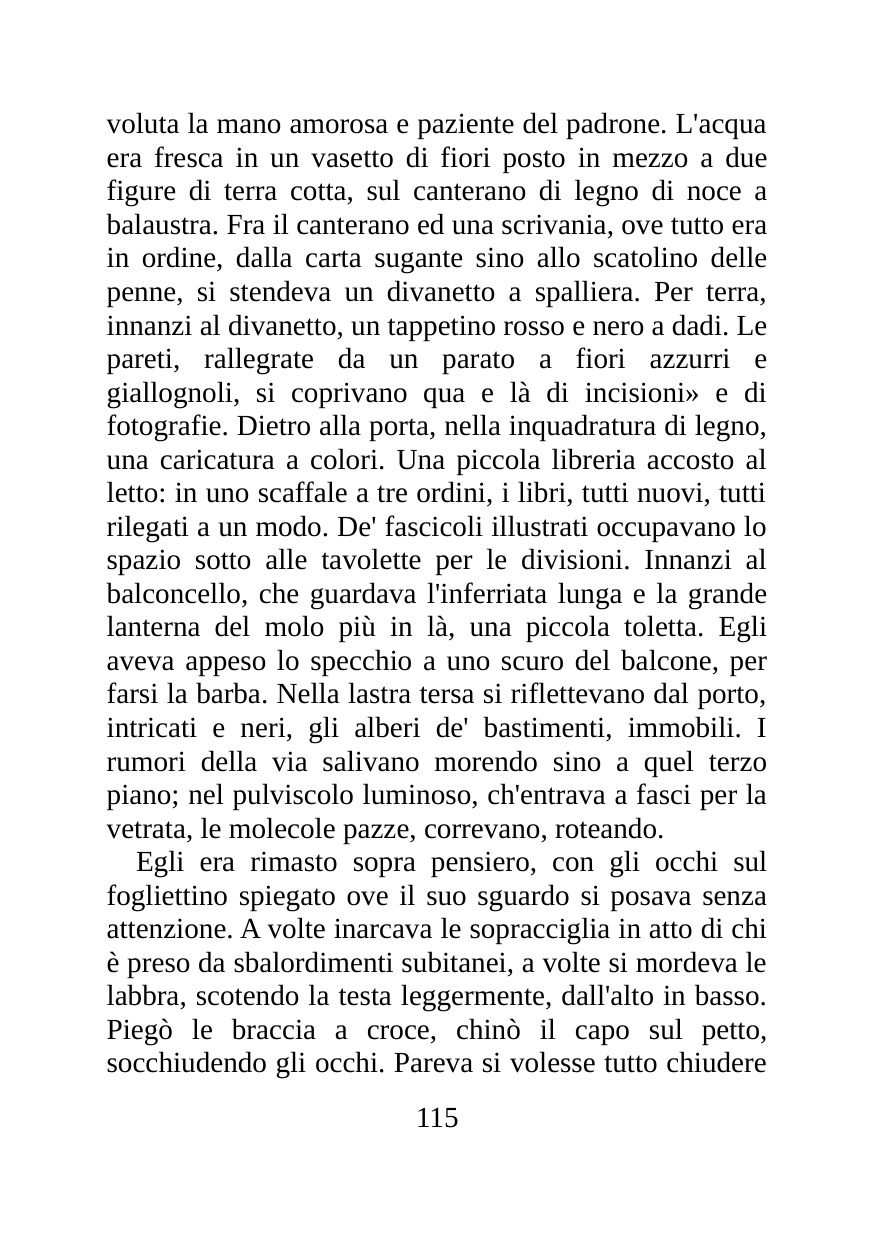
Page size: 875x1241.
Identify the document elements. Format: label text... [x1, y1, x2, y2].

text voluta la mano amorosa e paziente del padrone. L'acqua era fresca in un vasetto di fiori posto in mezzo a due figure di terra cotta, sul canterano di legno di noce a balaustra. Fra il canterano ed una scrivania, ove tutto era in ordine, dalla carta sugante sino allo scatolino delle penne, si stendeva un divanetto a spalliera. Per terra, innanzi al divanetto, un tappetino rosso e nero a dadi. Le pareti, rallegrate da un parato a fiori azzurri e giallognoli, si coprivano qua e là di incisioni» e di fotografie. Dietro alla porta, nella inquadratura di legno, una caricatura a colori. Una piccola libreria accosto al letto: in uno scaffale a tre ordini, i libri, tutti nuovi, tutti rilegati a un modo. De' fascicoli illustrati occupavano lo spazio sotto alle tavolette per le divisioni. Innanzi al balconcello, che guardava l'inferriata lunga e la grande lanterna del molo più in là, una piccola toletta. Egli aveva appeso lo specchio a uno scuro del balcone, per farsi la barba. Nella lastra tersa si riflettevano dal porto, intricati e neri, gli alberi de' bastimenti, immobili. I rumori della via salivano morendo sino a quel terzo piano; nel pulviscolo luminoso, ch'entrava a fasci per la vetrata, le molecole pazze, correvano, roteando. [106, 106, 768, 844]
text Egli era rimasto sopra pensiero, con gli occhi sul fogliettino spiegato ove il suo sguardo si posava senza attenzione. A volte inarcava le sopracciglia in atto di chi è preso da sbalordimenti subitanei, a volte si mordeva le labbra, scotendo la testa leggermente, dall'alto in basso. Piegò le braccia a croce, chinò il capo sul petto, socchiudendo gli occhi. Pareva si volesse tutto chiudere [106, 844, 768, 1079]
